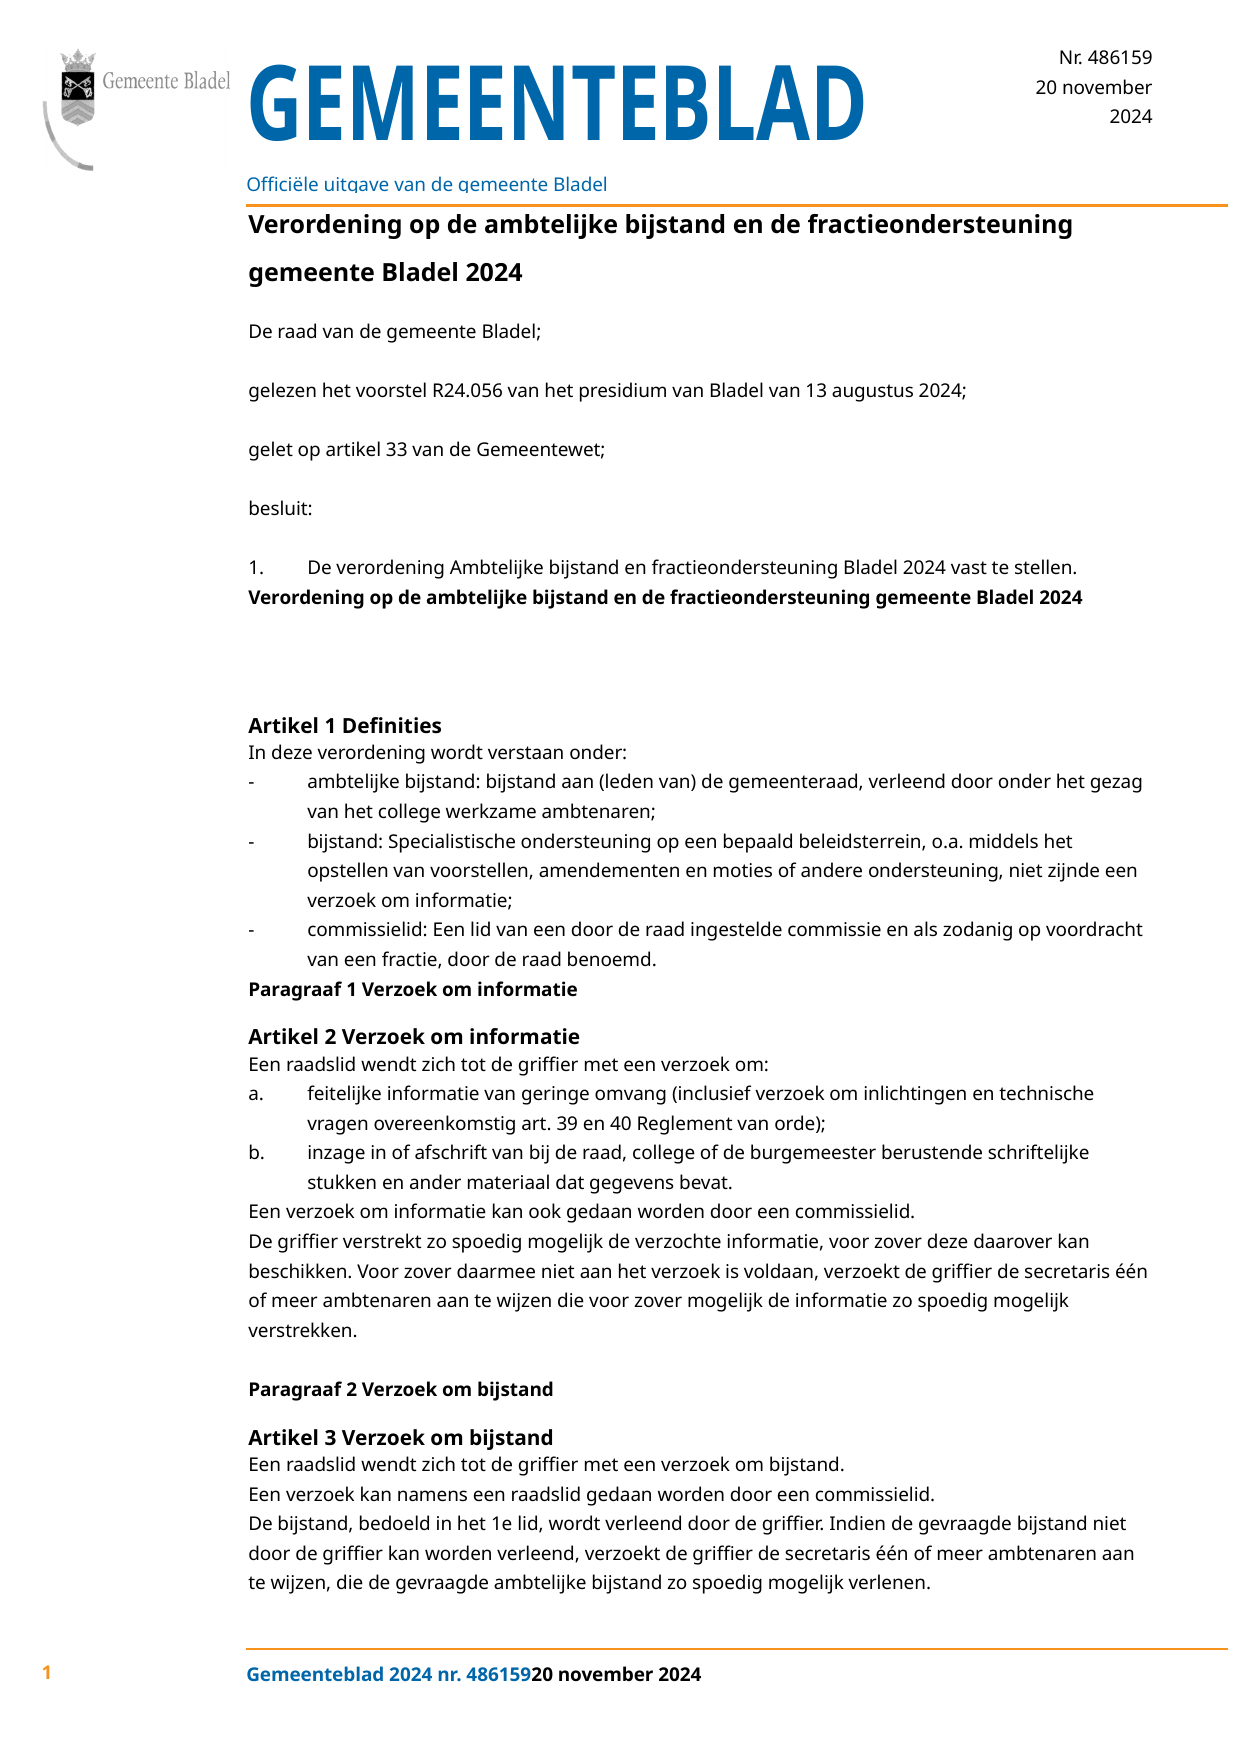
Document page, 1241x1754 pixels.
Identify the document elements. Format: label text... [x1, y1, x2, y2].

list De verordening Ambtelijke bijstand en fractieondersteuning Bladel 2024 vast te stellen. [248, 554, 1152, 580]
text Artikel 2 Verzoek om informatie [248, 1022, 1152, 1051]
text De griffier verstrekt zo spoedig mogelijk de verzochte informatie, voor zover deze daarover kan beschikken. Voor zover daarmee niet aan het verzoek is voldaan, verzoekt de griffier de secretaris één of meer ambtenaren aan te wijzen die voor zover mogelijk de informatie zo spoedig mogelijk verstrekken. [248, 1228, 1152, 1343]
text gelezen het voorstel R24.056 van het presidium van Bladel van 13 augustus 2024; [248, 377, 1152, 403]
list feitelijke informatie van geringe omvang (inclusief verzoek om inlichtingen en technische vragen overeenkomstig art. 39 en 40 Reglement van orde); [248, 1080, 1152, 1136]
list ambtelijke bijstand: bijstand aan (leden van) de gemeenteraad, verleend door onder het gezag van het college werkzame ambtenaren; [248, 769, 1152, 824]
text gelet op artikel 33 van de Gemeentewet; [248, 436, 1152, 462]
text De raad van de gemeente Bladel; [248, 318, 1152, 344]
text Artikel 3 Verzoek om bijstand [248, 1423, 1152, 1451]
text besluit: [248, 495, 1152, 521]
list inzage in of afschrift van bij de raad, college of de burgemeester berustende schriftelijke stukken en ander materiaal dat gegevens bevat. [248, 1139, 1152, 1195]
text Een raadslid wendt zich tot de griffier met een verzoek om: [248, 1051, 1152, 1077]
text Paragraaf 1 Verzoek om informatie [248, 976, 1152, 1002]
text Een verzoek om informatie kan ook gedaan worden door een commissielid. [248, 1199, 1152, 1224]
text Verordening op de ambtelijke bijstand en de fractieondersteuning gemeente Bladel 2024 [248, 207, 1152, 288]
text Paragraaf 2 Verzoek om bijstand [248, 1376, 1152, 1402]
picture [41, 47, 231, 172]
list commissielid: Een lid van een door de raad ingestelde commissie en als zodanig op voordracht van een fractie, door de raad benoemd. [248, 917, 1152, 972]
list bijstand: Specialistische ondersteuning op een bepaald beleidsterrein, o.a. middels het opstellen van voorstellen, amendementen en moties of andere ondersteuning, niet zijnde een verzoek om informatie; [248, 828, 1152, 913]
text Een verzoek kan namens een raadslid gedaan worden door een commissielid. [248, 1481, 1152, 1507]
text Een raadslid wendt zich tot de griffier met een verzoek om bijstand. [248, 1451, 1152, 1477]
text De bijstand, bedoeld in het 1e lid, wordt verleend door de griffier. Indien de gevraagde bijstand niet door de griffier kan worden verleend, verzoekt de griffier de secretaris één of meer ambtenaren aan te wijzen, die de gevraagde ambtelijke bijstand zo spoedig mogelijk verlenen. [248, 1510, 1152, 1595]
text Artikel 1 Definities [248, 711, 1152, 739]
text In deze verordening wordt verstaan onder: [248, 739, 1152, 765]
text Verordening op de ambtelijke bijstand en de fractieondersteuning gemeente Bladel 2024 [248, 584, 1152, 610]
